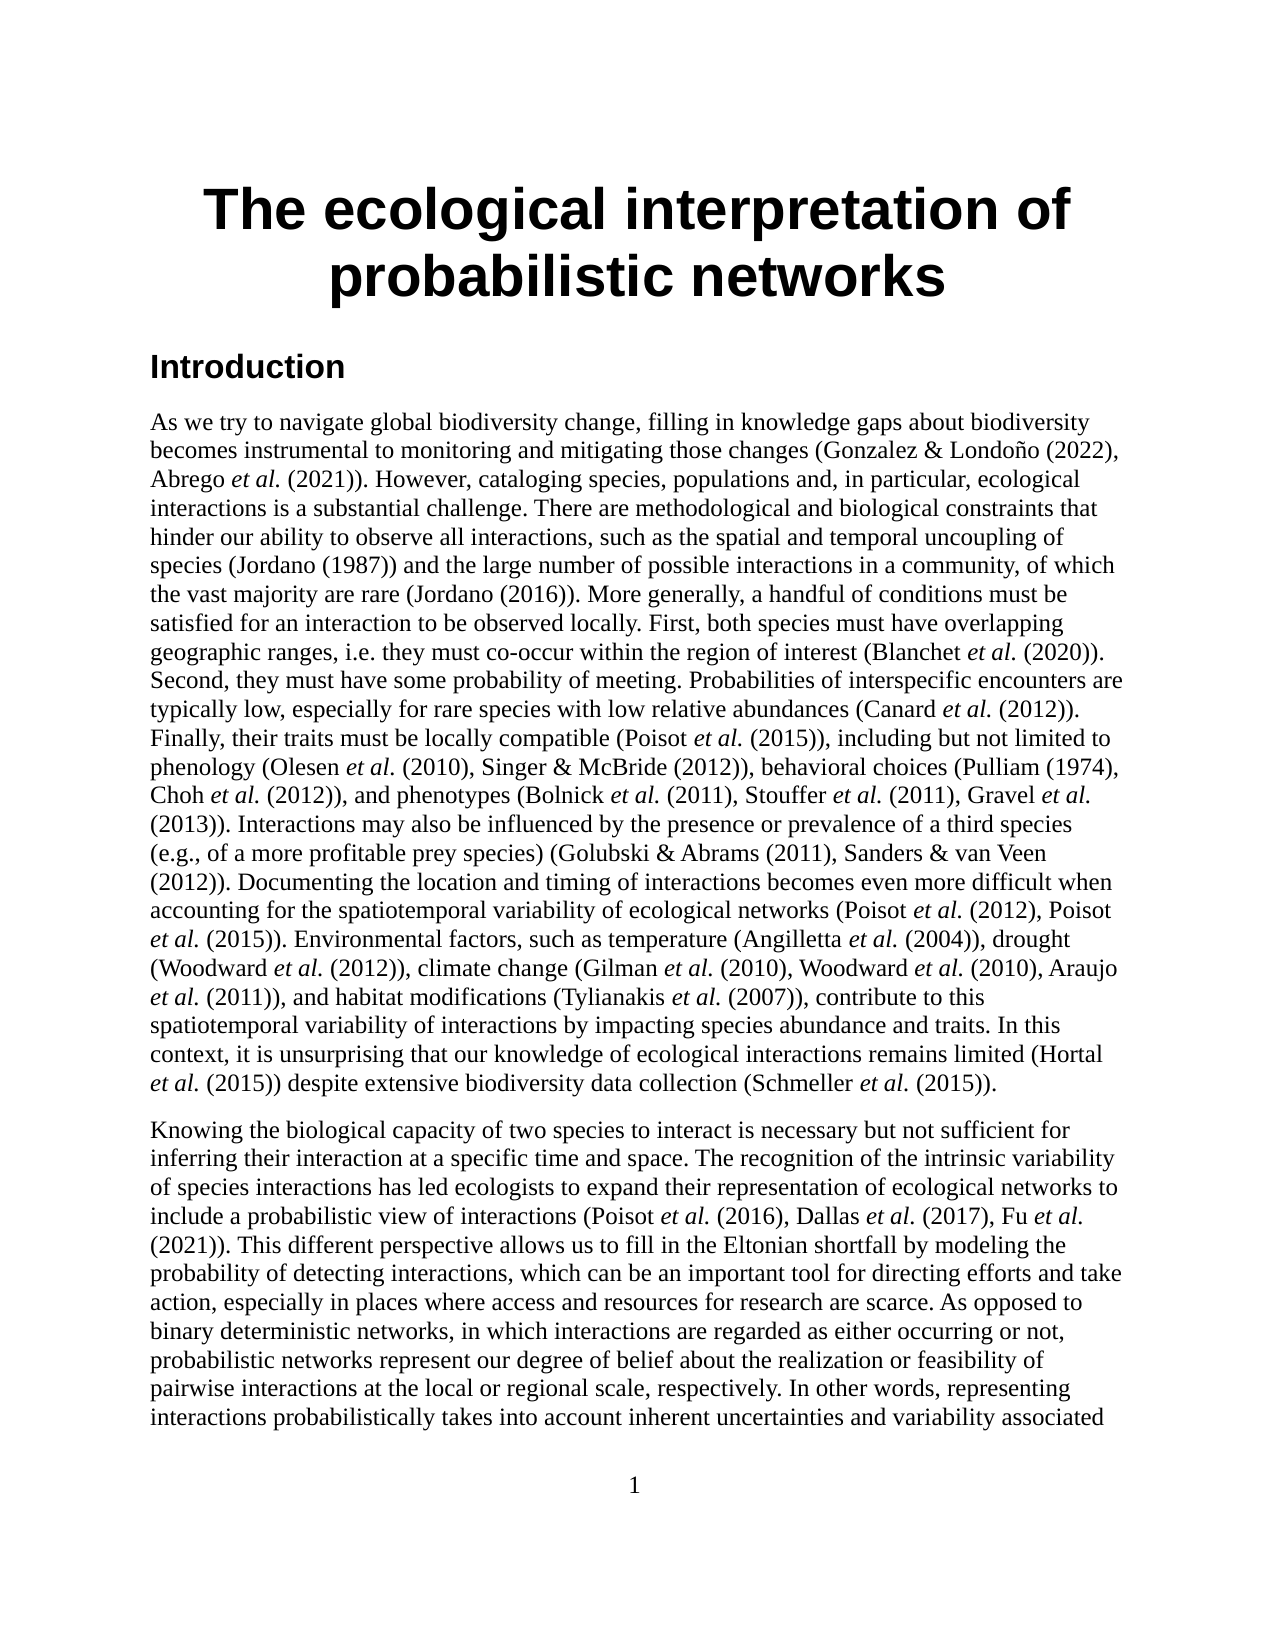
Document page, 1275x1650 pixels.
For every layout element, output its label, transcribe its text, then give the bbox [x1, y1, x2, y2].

title The ecological interpretation of probabilistic networks [150, 175, 1125, 309]
subtitle Introduction [150, 347, 1125, 385]
text Knowing the biological capacity of two species to interact is necessary but not sufficient for inferring their interaction at a specific time and space. The recognition of the intrinsic variability of species interactions has led ecologists to expand their representation of ecological networks to include a probabilistic view of interactions (Poisot et al. (2016), Dallas et al. (2017), Fu et al. (2021)). This different perspective allows us to fill in the Eltonian shortfall by modeling the probability of detecting interactions, which can be an important tool for directing efforts and take action, especially in places where access and resources for research are scarce. As opposed to binary deterministic networks, in which interactions are regarded as either occurring or not, probabilistic networks represent our degree of belief about the realization or feasibility of pairwise interactions at the local or regional scale, respectively. In other words, representing interactions probabilistically takes into account inherent uncertainties and variability associated [150, 1115, 1125, 1431]
text As we try to navigate global biodiversity change, filling in knowledge gaps about biodiversity becomes instrumental to monitoring and mitigating those changes (Gonzalez & Londoño (2022), Abrego et al. (2021)). However, cataloging species, populations and, in particular, ecological interactions is a substantial challenge. There are methodological and biological constraints that hinder our ability to observe all interactions, such as the spatial and temporal uncoupling of species (Jordano (1987)) and the large number of possible interactions in a community, of which the vast majority are rare (Jordano (2016)). More generally, a handful of conditions must be satisfied for an interaction to be observed locally. First, both species must have overlapping geographic ranges, i.e. they must co-occur within the region of interest (Blanchet et al. (2020)). Second, they must have some probability of meeting. Probabilities of interspecific encounters are typically low, especially for rare species with low relative abundances (Canard et al. (2012)). Finally, their traits must be locally compatible (Poisot et al. (2015)), including but not limited to phenology (Olesen et al. (2010), Singer & McBride (2012)), behavioral choices (Pulliam (1974), Choh et al. (2012)), and phenotypes (Bolnick et al. (2011), Stouffer et al. (2011), Gravel et al. (2013)). Interactions may also be influenced by the presence or prevalence of a third species (e.g., of a more profitable prey species) (Golubski & Abrams (2011), Sanders & van Veen (2012)). Documenting the location and timing of interactions becomes even more difficult when accounting for the spatiotemporal variability of ecological networks (Poisot et al. (2012), Poisot et al. (2015)). Environmental factors, such as temperature (Angilletta et al. (2004)), drought (Woodward et al. (2012)), climate change (Gilman et al. (2010), Woodward et al. (2010), Araujo et al. (2011)), and habitat modifications (Tylianakis et al. (2007)), contribute to this spatiotemporal variability of interactions by impacting species abundance and traits. In this context, it is unsurprising that our knowledge of ecological interactions remains limited (Hortal et al. (2015)) despite extensive biodiversity data collection (Schmeller et al. (2015)). [150, 407, 1125, 1097]
